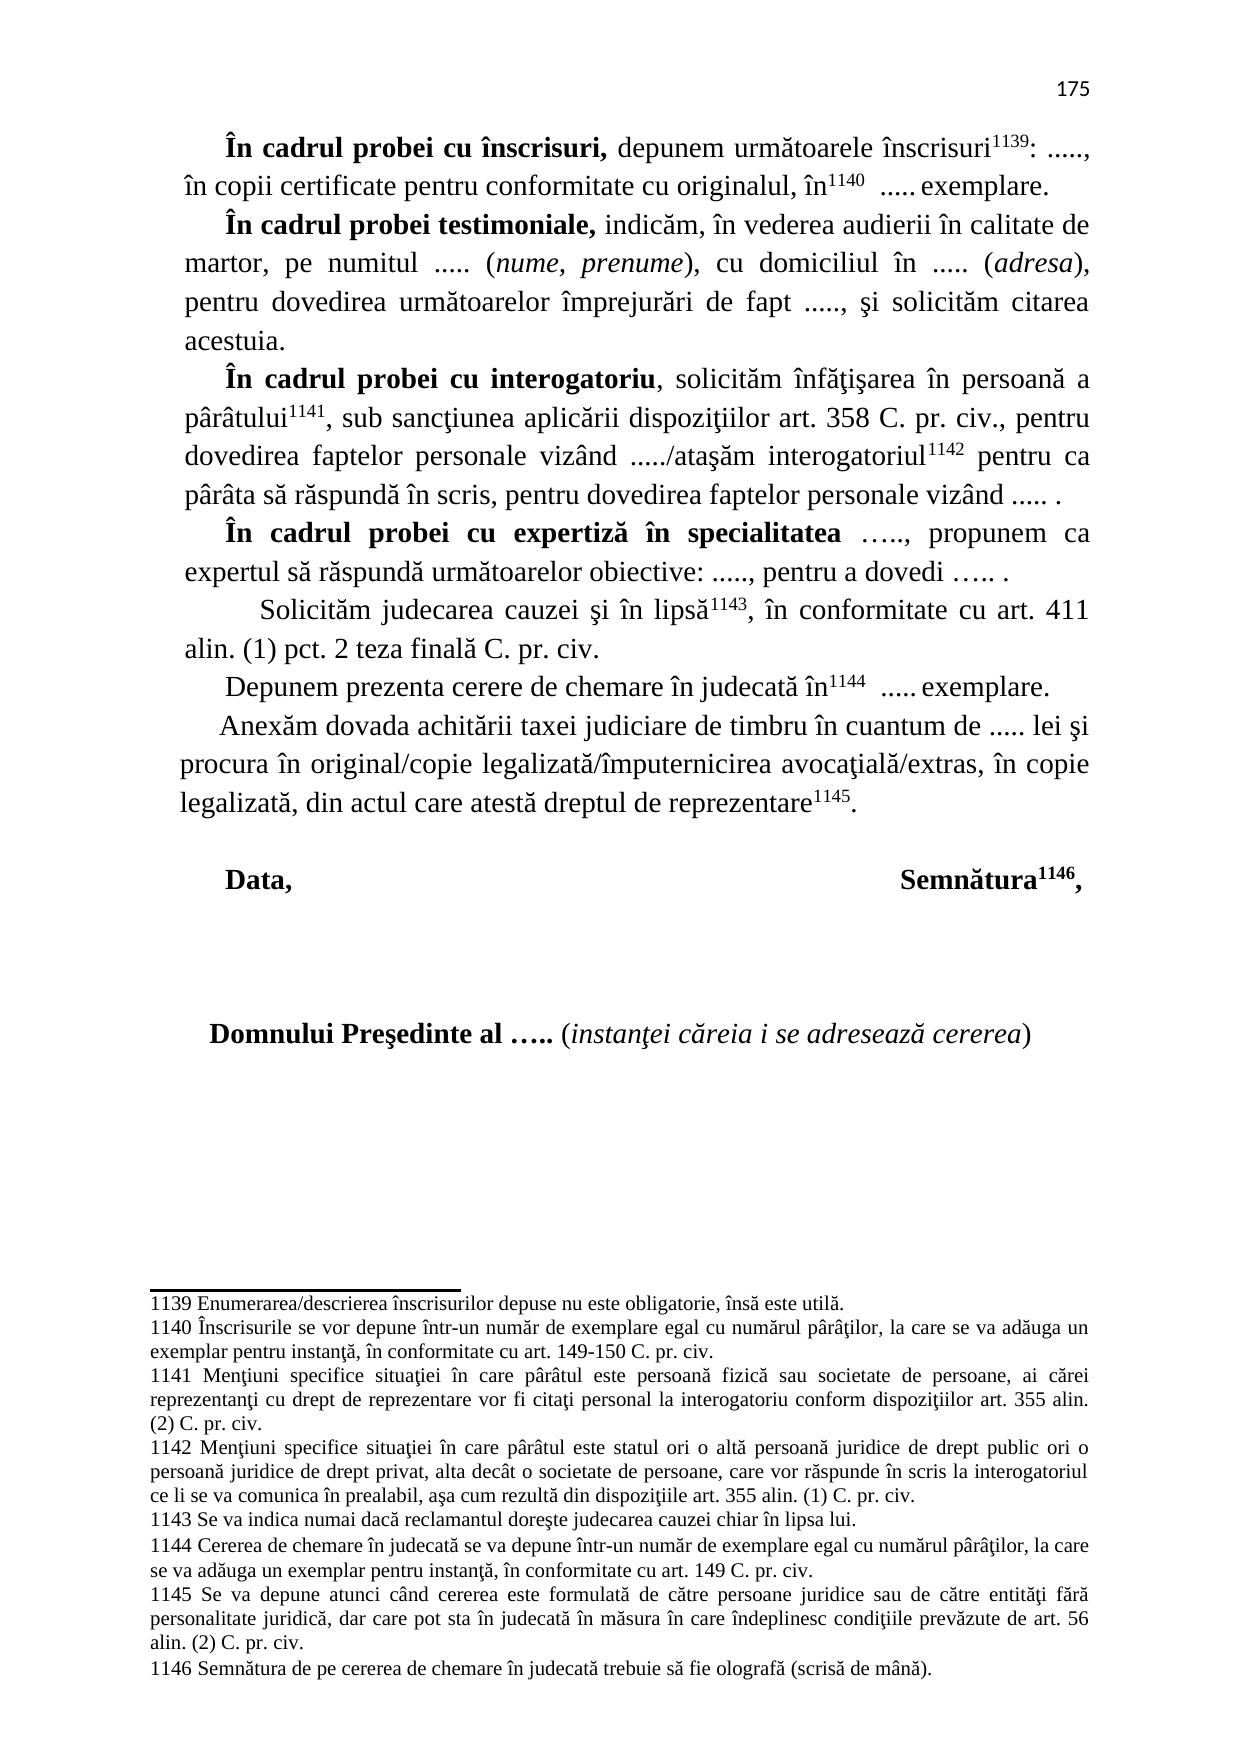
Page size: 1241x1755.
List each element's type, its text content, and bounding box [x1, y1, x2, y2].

text Depunem prezenta cerere de chemare în judecată în ..... exemplare. [150, 669, 1090, 703]
text În cadrul probei cu interogatoriu, solicităm înfăţişarea în persoană a pârâtului, sub sancţiunea aplicării dispoziţiilor art. 358 C. pr. civ., pentru dovedirea faptelor personale vizând ...../ataşăm interogatoriul pentru ca pârâta să răspundă în scris, pentru dovedirea faptelor personale vizând ..... . [184, 361, 1090, 510]
text În cadrul probei testimoniale, indicăm, în vederea audierii în calitate de martor, pe numitul ..... (nume, prenume), cu domiciliul în ..... (adresa), pentru dovedirea următoarelor împrejurări de fapt ....., şi solicităm citarea acestuia. [184, 207, 1090, 356]
text Se va depune atunci când cererea este formulată de către persoane juridice sau de către entităţi fără personalitate juridică, dar care pot sta în judecată în măsura în care îndeplinesc condiţiile prevăzute de art. 56 alin. (2) C. pr. civ. [150, 1582, 1090, 1654]
text Solicităm judecarea cauzei şi în lipsă, în conformitate cu art. 411 alin. (1) pct. 2 teza finală C. pr. civ. [184, 592, 1090, 664]
text Înscrisurile se vor depune într-un număr de exemplare egal cu numărul pârâţilor, la care se va adăuga un exemplar pentru instanţă, în conformitate cu art. 149-150 C. pr. civ. [150, 1315, 1090, 1363]
text Menţiuni specifice situaţiei în care pârâtul este persoană fizică sau societate de persoane, ai cărei reprezentanţi cu drept de reprezentare vor fi citaţi personal la interogatoriu conform dispoziţiilor art. 355 alin. (2) C. pr. civ. [150, 1363, 1090, 1435]
text Domnului Preşedinte al ….. (instanţei căreia i se adresează cererea) [150, 1016, 1090, 1050]
text Anexăm dovada achitării taxei judiciare de timbru în cuantum de ..... lei şi procura în original/copie legalizată/împuternicirea avocaţială/extras, în copie legalizată, din actul care atestă dreptul de reprezentare. [150, 708, 1090, 819]
text Cererea de chemare în judecată se va depune într-un număr de exemplare egal cu numărul pârâţilor, la care se va adăuga un exemplar pentru instanţă, în conformitate cu art. 149 C. pr. civ. [150, 1531, 1090, 1582]
text Enumerarea/descrierea înscrisurilor depuse nu este obligatorie, însă este utilă. [150, 1291, 1090, 1315]
text Data, Semnătura, [150, 862, 1090, 896]
text Menţiuni specifice situaţiei în care pârâtul este statul ori o altă persoană juridice de drept public ori o persoană juridice de drept privat, alta decât o societate de persoane, care vor răspunde în scris la interogatoriul ce li se va comunica în prealabil, aşa cum rezultă din dispoziţiile art. 355 alin. (1) C. pr. civ. [150, 1435, 1090, 1507]
text Se va indica numai dacă reclamantul doreşte judecarea cauzei chiar în lipsa lui. [150, 1507, 1090, 1531]
text Semnătura de pe cererea de chemare în judecată trebuie să fie olografă (scrisă de mână). [150, 1654, 1090, 1680]
text În cadrul probei cu expertiză în specialitatea ….., propunem ca expertul să răspundă următoarelor obiective: ....., pentru a dovedi ….. . [184, 515, 1090, 587]
text În cadrul probei cu înscrisuri, depunem următoarele înscrisuri: ....., în copii certificate pentru conformitate cu originalul, în ..... exemplare. [184, 130, 1090, 202]
